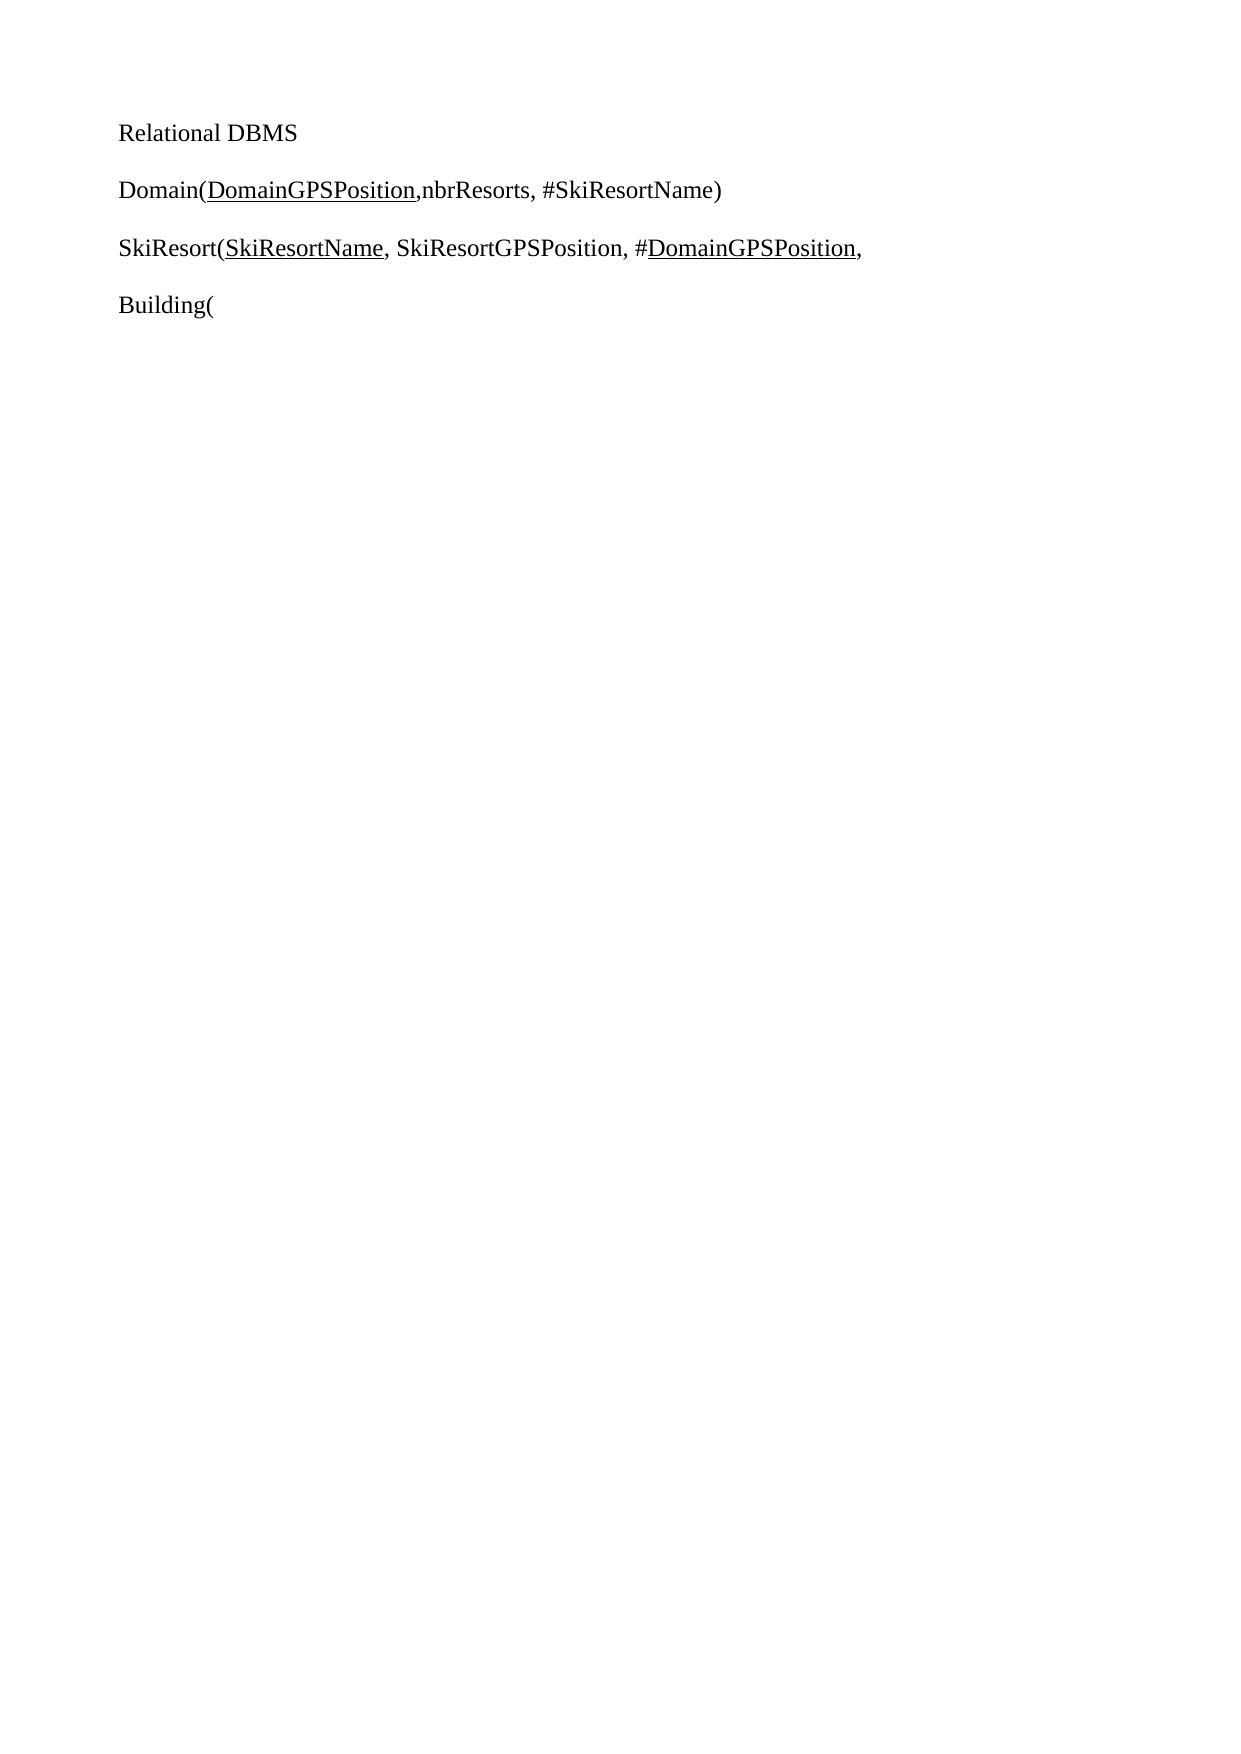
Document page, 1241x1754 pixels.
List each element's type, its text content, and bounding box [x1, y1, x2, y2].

text SkiResort(SkiResortName, SkiResortGPSPosition, #DomainGPSPosition, [118, 233, 1122, 262]
text Domain(DomainGPSPosition,nbrResorts, #SkiResortName) [118, 176, 1122, 204]
text Building( [118, 291, 1122, 319]
text Relational DBMS [118, 118, 1122, 147]
